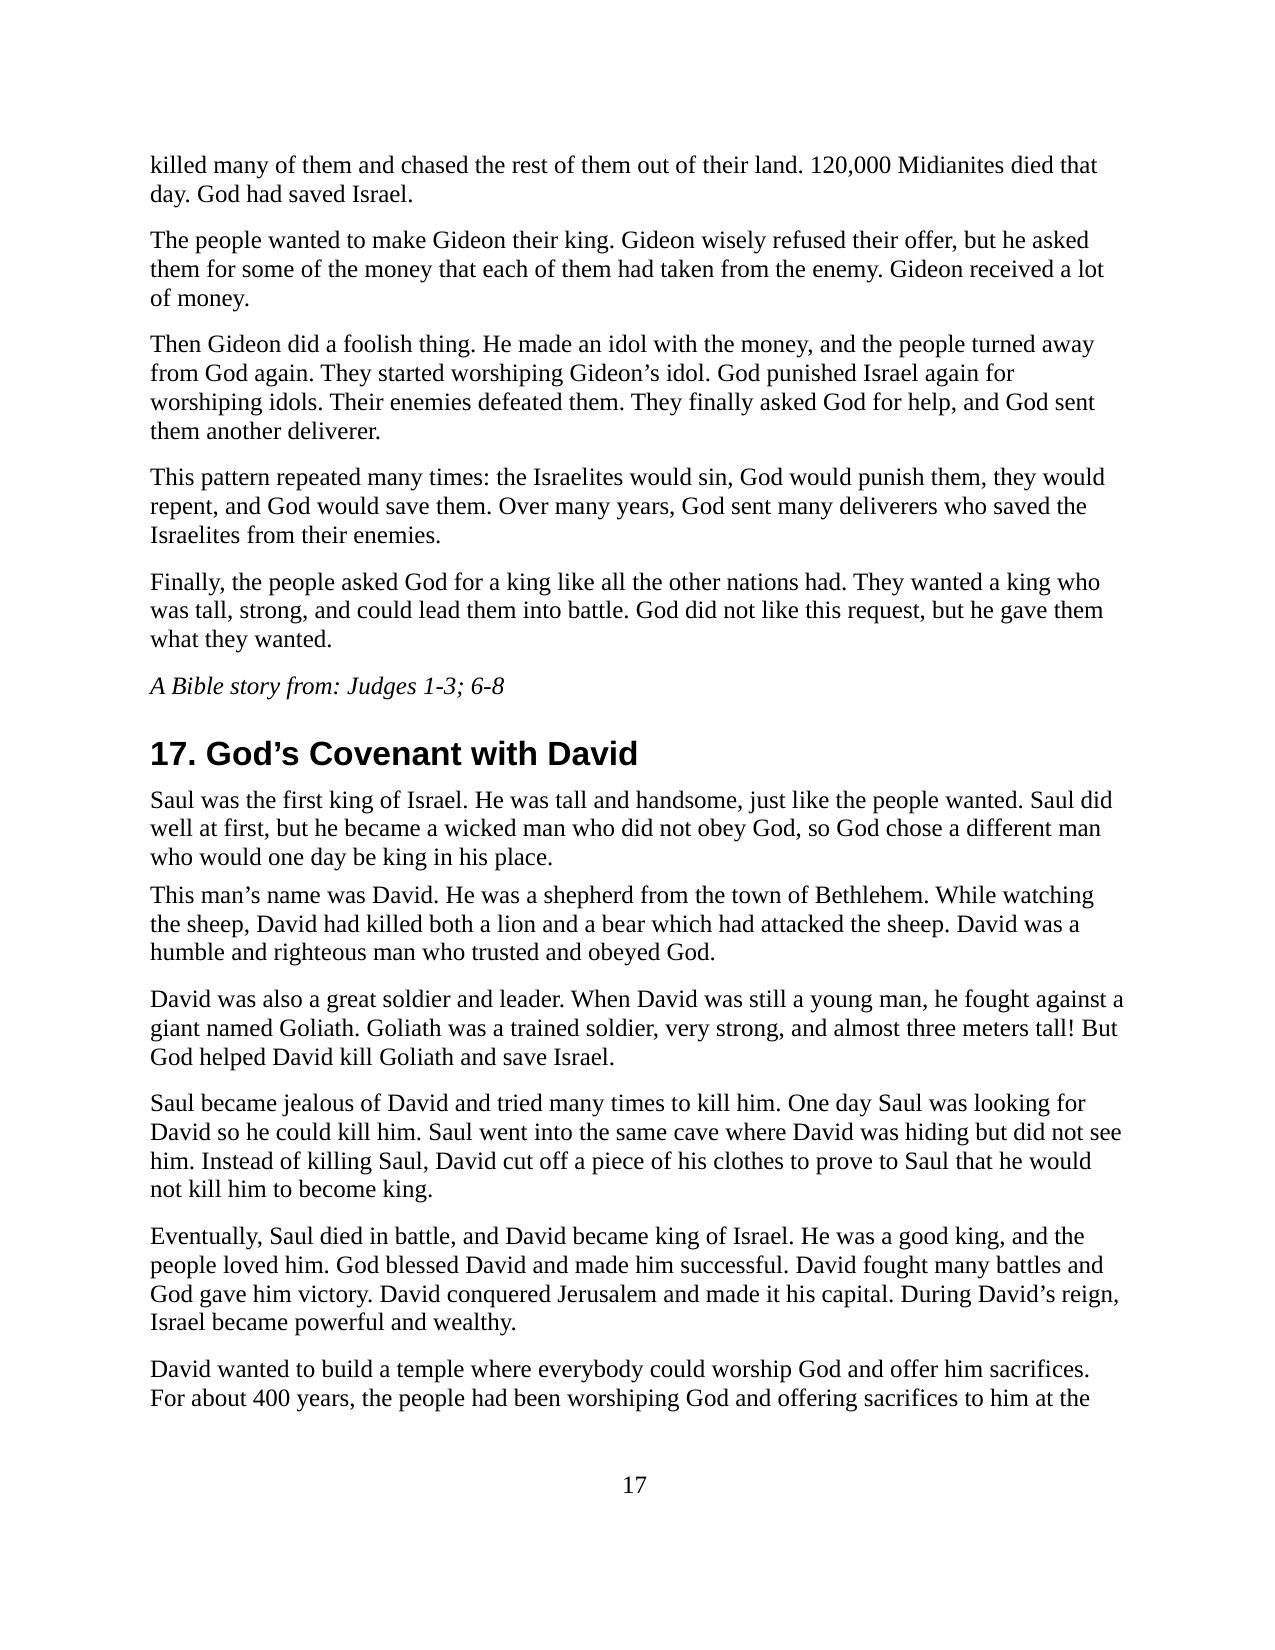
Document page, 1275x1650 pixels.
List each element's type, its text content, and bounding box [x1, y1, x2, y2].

text This pattern repeated many times: the Israelites would sin, God would punish them, they would repent, and God would save them. Over many years, God sent many deliverers who saved the Israelites from their enemies. [150, 462, 1125, 549]
text Finally, the people asked God for a king like all the other nations had. They wanted a king who was tall, strong, and could lead them into battle. God did not like this request, but he gave them what they wanted. [150, 567, 1125, 653]
text The people wanted to make Gideon their king. Gideon wisely refused their offer, but he asked them for some of the money that each of them had taken from the enemy. Gideon received a lot of money. [150, 225, 1125, 312]
text Saul was the first king of Israel. He was tall and handsome, just like the people wanted. Saul did well at first, but he became a wicked man who did not obey God, so God chose a different man who would one day be king in his place. [150, 785, 1125, 871]
subtitle 17. God’s Covenant with David [150, 733, 1125, 772]
text David wanted to build a temple where everybody could worship God and offer him sacrifices. For about 400 years, the people had been worshiping God and offering sacrifices to him at the [150, 1354, 1125, 1412]
text Saul became jealous of David and tried many times to kill him. One day Saul was looking for David so he could kill him. Saul went into the same cave where David was hiding but did not see him. Instead of killing Saul, David cut off a piece of his clothes to prove to Saul that he would not kill him to become king. [150, 1088, 1125, 1203]
text Then Gideon did a foolish thing. He made an idol with the money, and the people turned away from God again. They started worshiping Gideon’s idol. God punished Israel again for worshiping idols. Their enemies defeated them. They finally asked God for help, and God sent them another deliverer. [150, 329, 1125, 444]
text Eventually, Saul died in battle, and David became king of Israel. He was a good king, and the people loved him. God blessed David and made him successful. David fought many battles and God gave him victory. David conquered Jerusalem and made it his capital. During David’s reign, Israel became powerful and wealthy. [150, 1221, 1125, 1336]
text killed many of them and chased the rest of them out of their land. 120,000 Midianites died that day. God had saved Israel. [150, 150, 1125, 207]
text A Bible story from: Judges 1-3; 6-8 [150, 671, 1125, 699]
text David was also a great soldier and leader. When David was still a young man, he fought against a giant named Goliath. Goliath was a trained soldier, very strong, and almost three meters tall! But God helped David kill Goliath and save Israel. [150, 984, 1125, 1070]
text This man’s name was David. He was a shepherd from the town of Bethlehem. While watching the sheep, David had killed both a lion and a bear which had attacked the sheep. David was a humble and righteous man who trusted and obeyed God. [150, 880, 1125, 966]
